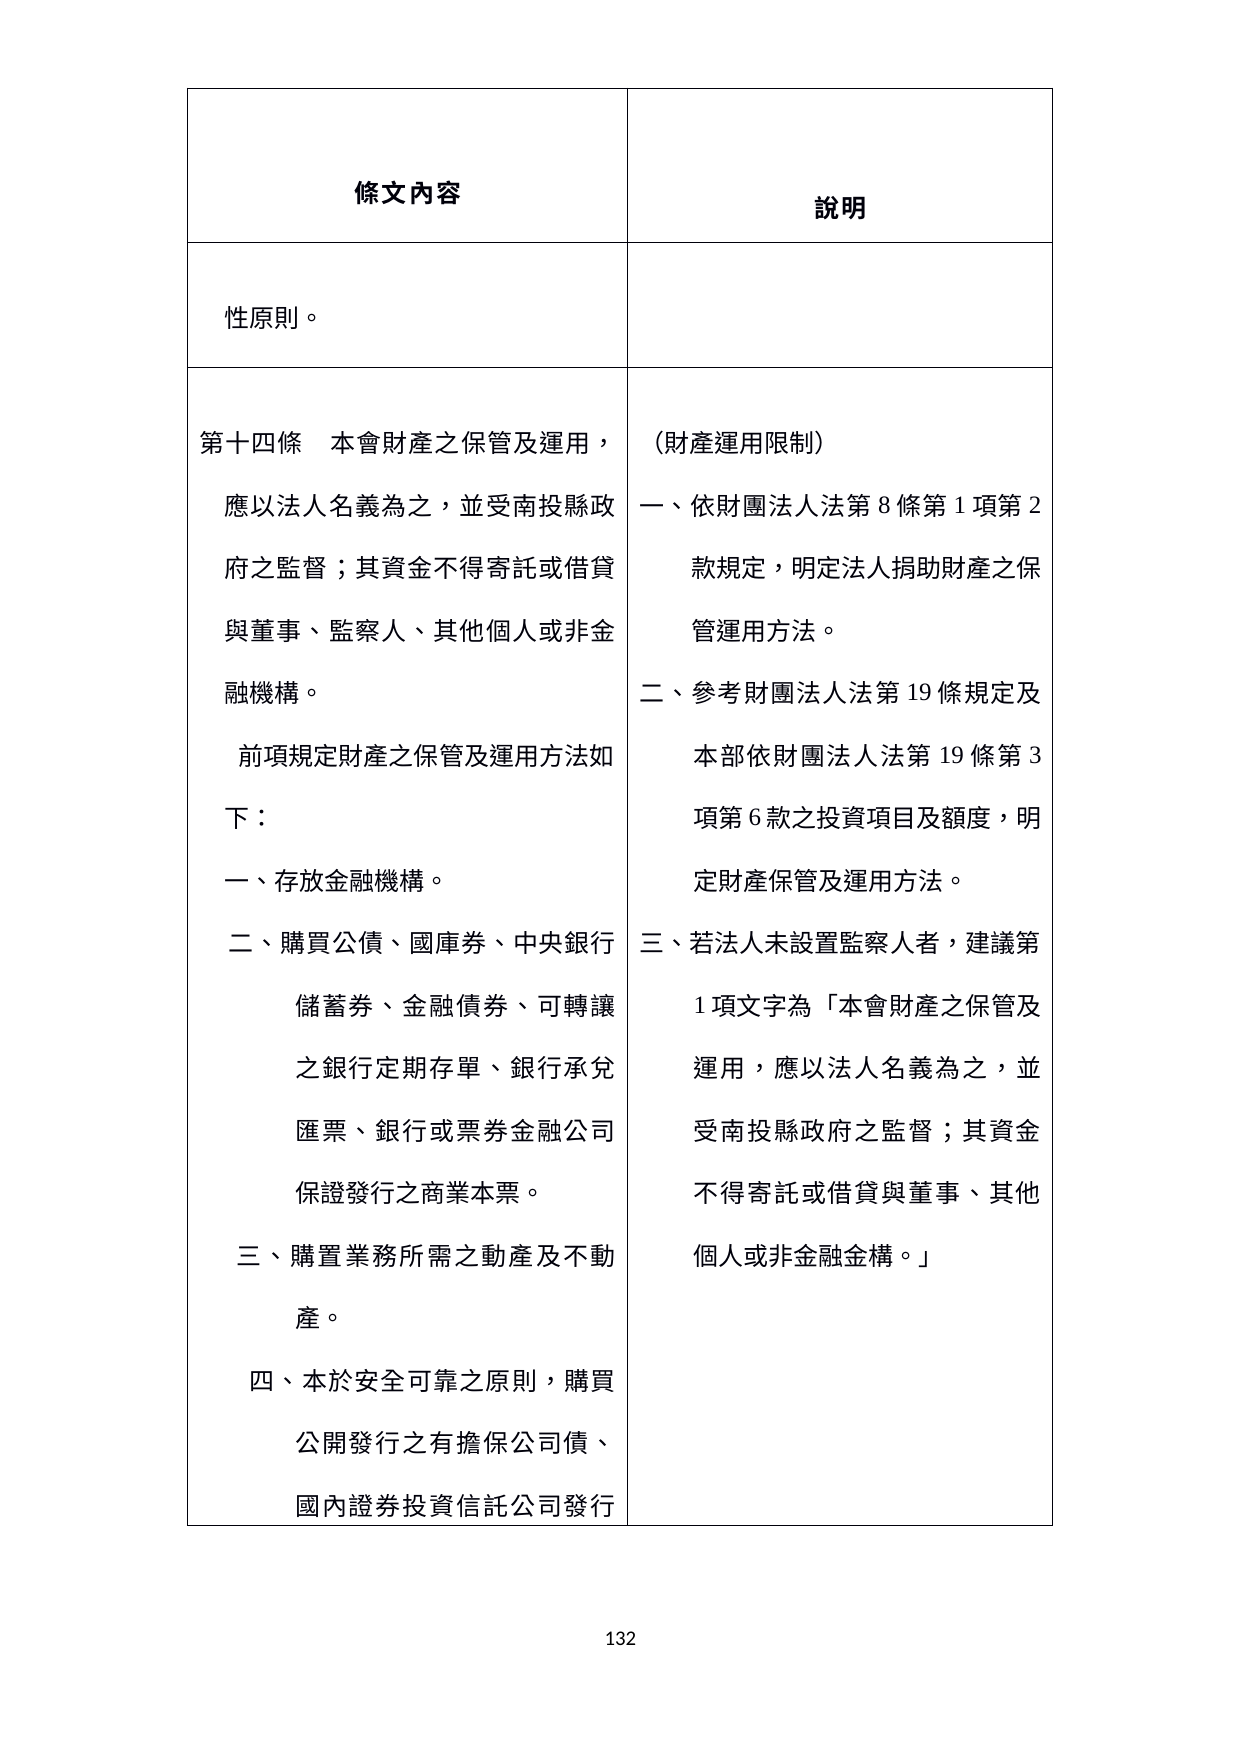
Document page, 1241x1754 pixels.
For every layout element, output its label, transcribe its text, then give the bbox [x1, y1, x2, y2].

table_cell （財產運用限制） 一、依財團法人法第8條第1項第2款規定，明定法人捐助財產之保管運用方法。 二、參考財團法人法第19條規定及本部依財團法人法第19條第3項第6款之投資項目及額度，明定財產保管及運用方法。 三、若法人未設置監察人者，建議第1項文字為「本會財產之保管及運用，應以法人名義為之，並受南投縣政府之監督；其資金不得寄託或借貸與董事、其他個人或非金融金構。」 [628, 368, 1052, 1525]
table_header 說明 [628, 89, 1052, 242]
table_cell 性原則。 [188, 243, 627, 367]
table_header 條文內容 [188, 89, 627, 242]
table_cell [628, 243, 1052, 367]
table_cell 第十四條 本會財產之保管及運用，應以法人名義為之，並受南投縣政府之監督；其資金不得寄託或借貸與董事、監察人、其他個人或非金融機構。 前項規定財產之保管及運用方法如下： 一、存放金融機構。 二、購買公債、國庫券、中央銀行儲蓄券、金融債券、可轉讓之銀行定期存單、銀行承兌匯票、銀行或票券金融公司保證發行之商業本票。 三、購置業務所需之動產及不動產。 四、本於安全可靠之原則，購買公開發行之有擔保公司債、國內證券投資信託公司發行 [188, 368, 627, 1525]
